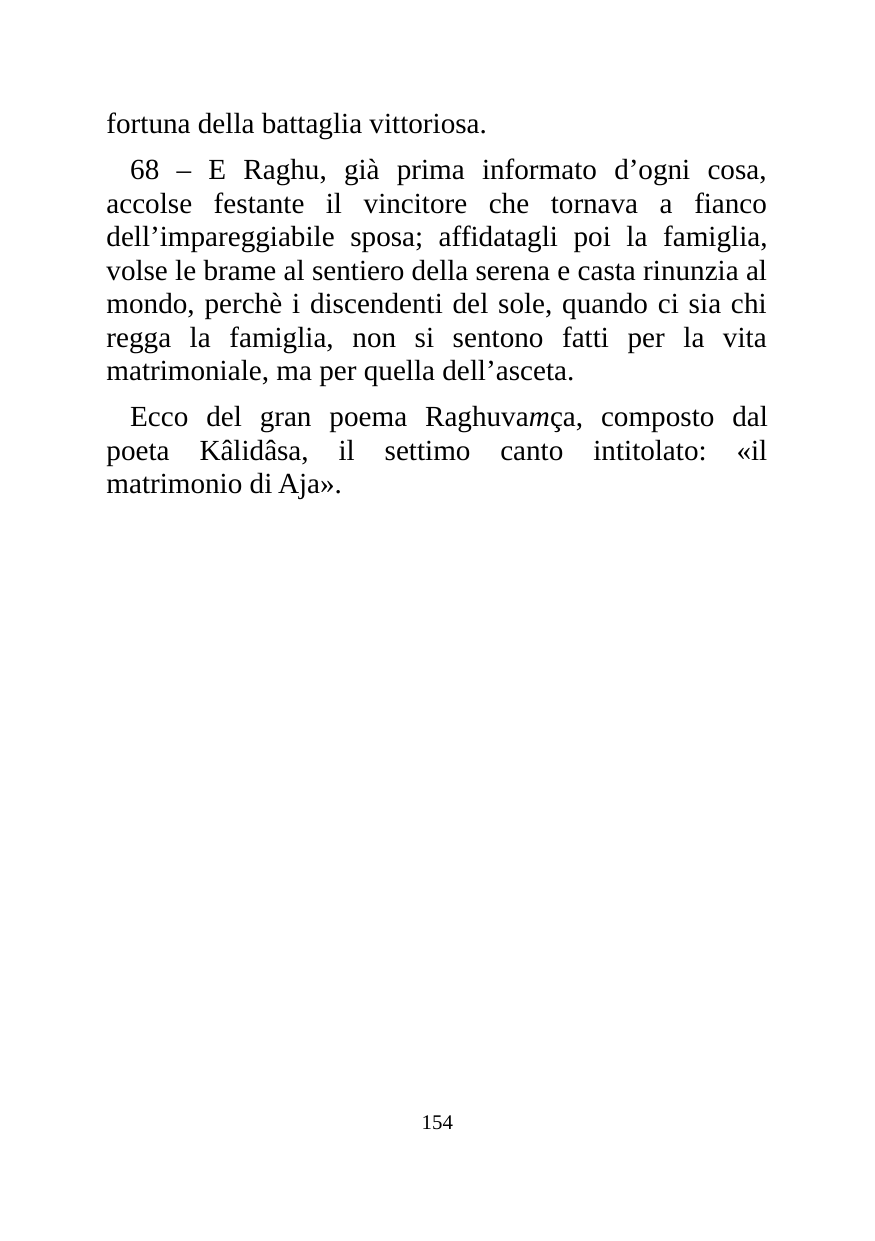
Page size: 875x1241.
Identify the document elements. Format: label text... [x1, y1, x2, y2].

text 68 – E Raghu, già prima informato d’ogni cosa, accolse festante il vincitore che tornava a fianco dell’impareggiabile sposa; affidatagli poi la famiglia, volse le brame al sentiero della serena e casta rinunzia al mondo, perchè i discendenti del sole, quando ci sia chi regga la famiglia, non si sentono fatti per la vita matrimoniale, ma per quella dell’asceta. [106, 152, 768, 387]
text Ecco del gran poema Raghuvamça, composto dal poeta Kâlidâsa, il settimo canto intitolato: «il matrimonio di Aja». [106, 399, 768, 500]
text fortuna della battaglia vittoriosa. [106, 106, 768, 140]
